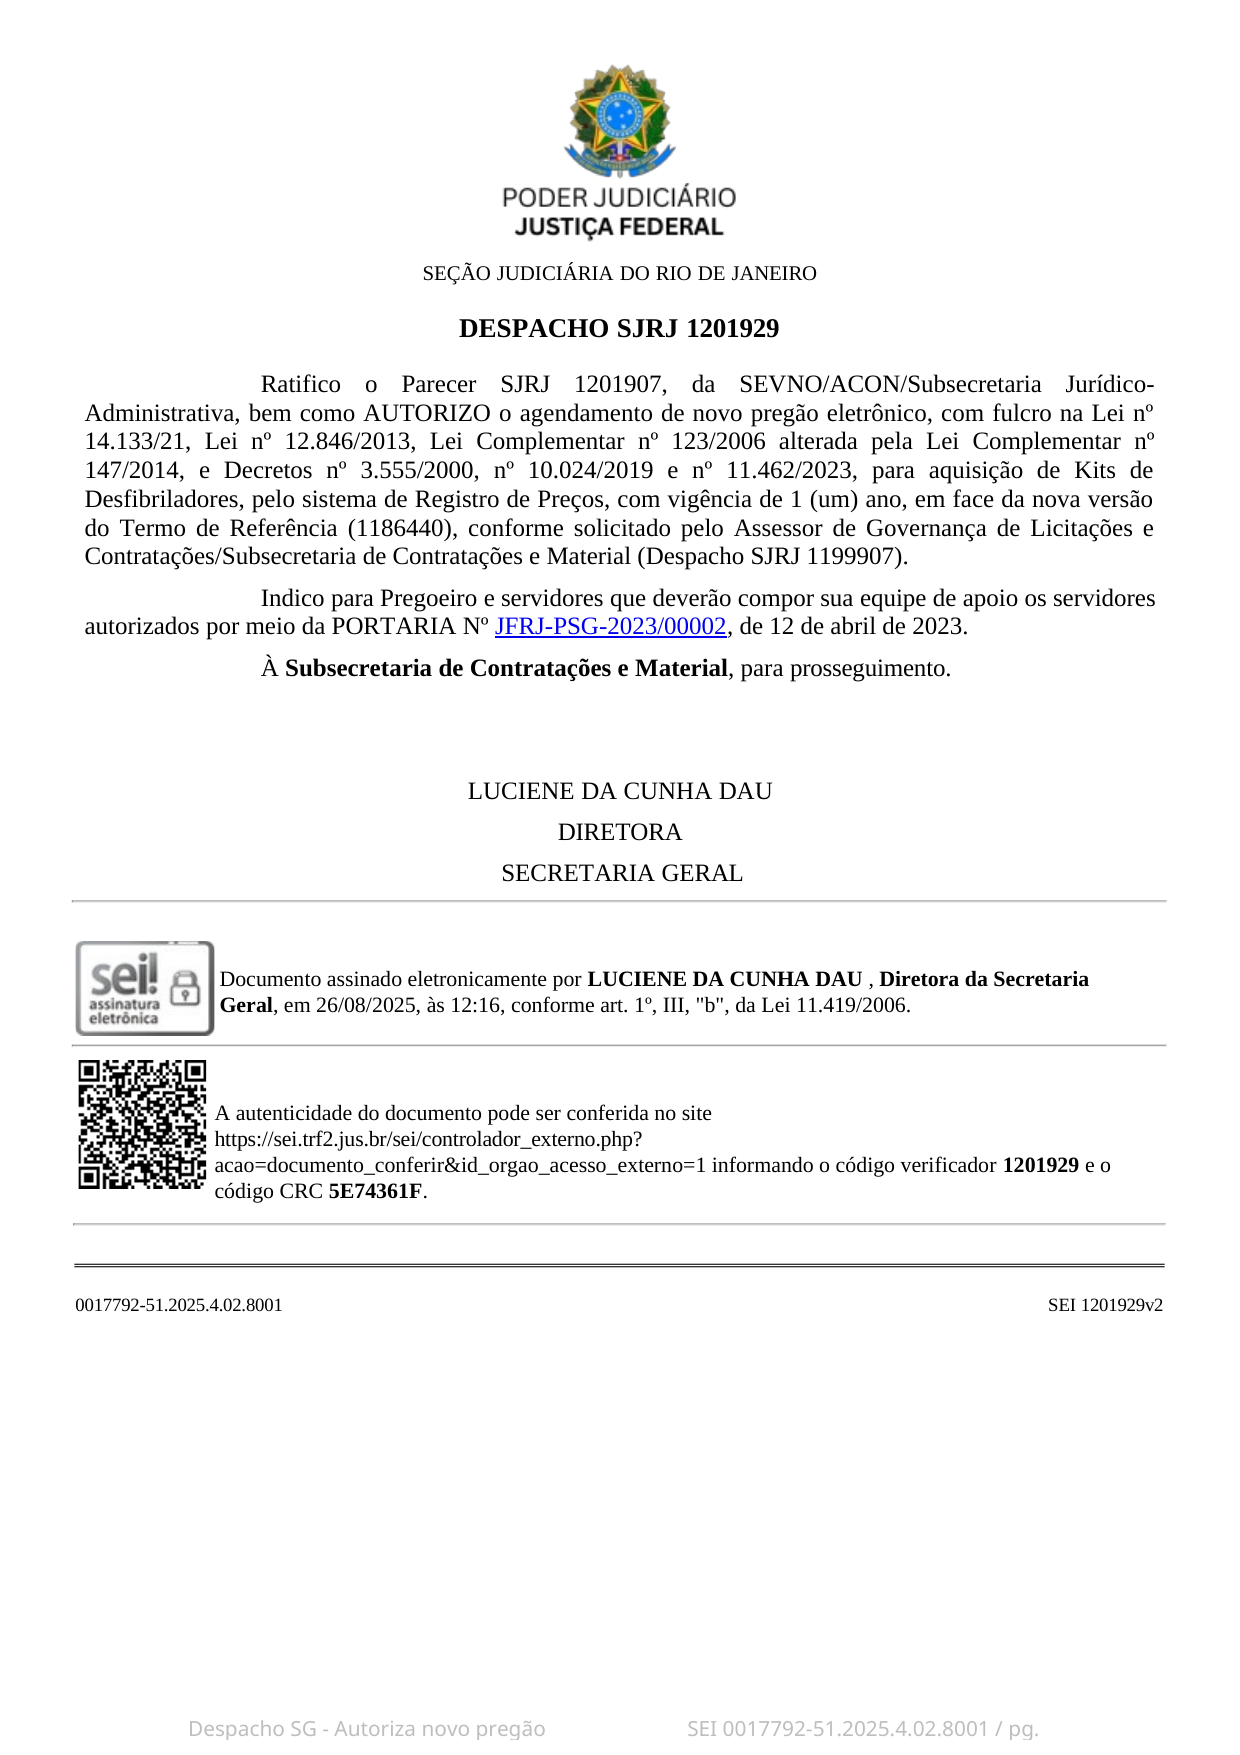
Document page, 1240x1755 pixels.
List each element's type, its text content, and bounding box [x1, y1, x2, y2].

subtitle DESPACHO SJRJ 1201929 [59, 312, 1179, 343]
text Ratifico o Parecer SJRJ 1201907, da SEVNO/ACON/Subsecretaria Jurídico- Administrativa, bem como AUTORIZO o agendamento de novo pregão eletrônico, com fulcro na Lei nº 14.133/21, Lei nº 12.846/2013, Lei Complementar nº 123/2006 alterada pela Lei Complementar nº 147/2014, e Decretos nº 3.555/2000, nº 10.024/2019 e nº 11.462/2023, para aquisição de Kits de Desfibriladores, pelo sistema de Registro de Preços, com vigência de 1 (um) ano, em face da nova versão do Termo de Referência (1186440), conforme solicitado pelo Assessor de Governança de Licitações e Contratações/Subsecretaria de Contratações e Material (Despacho SJRJ 1199907). [84, 369, 1155, 570]
text LUCIENE DA CUNHA DAU DIRETORA [463, 776, 777, 846]
text SEÇÃO JUDICIÁRIA DO RIO DE JANEIRO [59, 261, 1181, 285]
text Indico para Pregoeiro e servidores que deverão compor sua equipe de apoio os servidores autorizados por meio da PORTARIA Nº JFRJ-PSG-2023/00002, de 12 de abril de 2023. [84, 583, 1156, 640]
text SECRETARIA GERAL [118, 858, 1127, 887]
text A autenticidade do documento pode ser conferida no site https://sei.trf2.jus.br/sei/controlador_externo.php? acao=documento_conferir&id_orgao_acesso_externo=1 informando o código verificador 1201929 e o código CRC 5E74361F. [214, 1100, 1121, 1203]
text À Subsecretaria de Contratações e Material, para prosseguimento. [261, 653, 1181, 681]
text Documento assinado eletronicamente por LUCIENE DA CUNHA DAU , Diretora da Secretaria Geral, em 26/08/2025, às 12:16, conforme art. 1º, III, "b", da Lei 11.419/2006. [219, 966, 1121, 1017]
text 0017792-51.2025.4.02.8001 SEI 1201929v2 [59, 1294, 1180, 1316]
